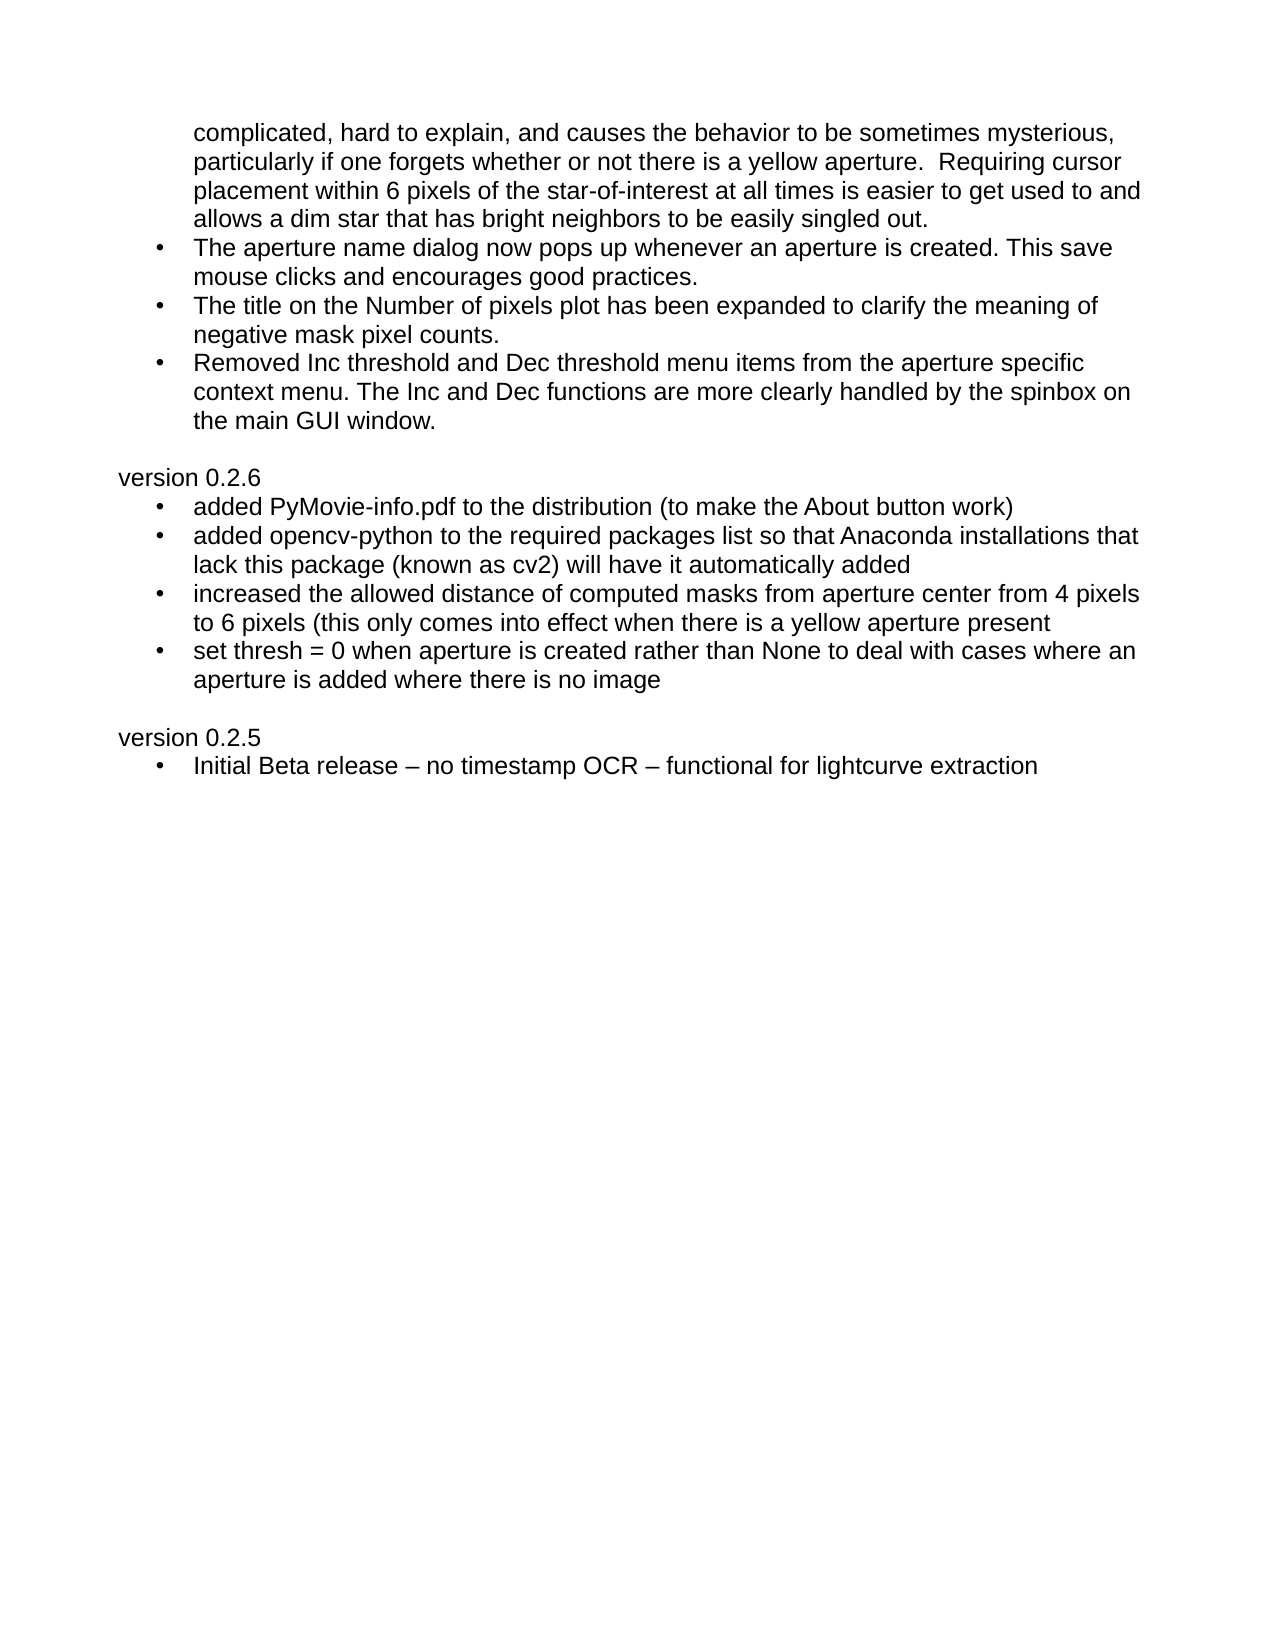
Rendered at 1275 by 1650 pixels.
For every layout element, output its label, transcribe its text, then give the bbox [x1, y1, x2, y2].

list added PyMovie-info.pdf to the distribution (to make the About button work) [156, 492, 1157, 521]
list The title on the Number of pixels plot has been expanded to clarify the meaning of negative mask pixel counts. [156, 291, 1157, 348]
text version 0.2.6 [118, 463, 1157, 492]
list Initial Beta release – no timestamp OCR – functional for lightcurve extraction [156, 751, 1157, 780]
list increased the allowed distance of computed masks from aperture center from 4 pixels to 6 pixels (this only comes into effect when there is a yellow aperture present [156, 579, 1157, 636]
list added opencv-python to the required packages list so that Anaconda installations that lack this package (known as cv2) will have it automatically added [156, 521, 1157, 579]
list Removed Inc threshold and Dec threshold menu items from the aperture specific context menu. The Inc and Dec functions are more clearly handled by the spinbox on the main GUI window. [156, 348, 1157, 463]
list set thresh = 0 when aperture is created rather than None to deal with cases where an aperture is added where there is no image [156, 636, 1157, 723]
list complicated, hard to explain, and causes the behavior to be sometimes mysterious, particularly if one forgets whether or not there is a yellow aperture. Requiring cursor placement within 6 pixels of the star-of-interest at all times is easier to get used to and allows a dim star that has bright neighbors to be easily singled out. [156, 118, 1157, 233]
list The aperture name dialog now pops up whenever an aperture is created. This save mouse clicks and encourages good practices. [156, 233, 1157, 291]
text version 0.2.5 [118, 723, 1157, 751]
